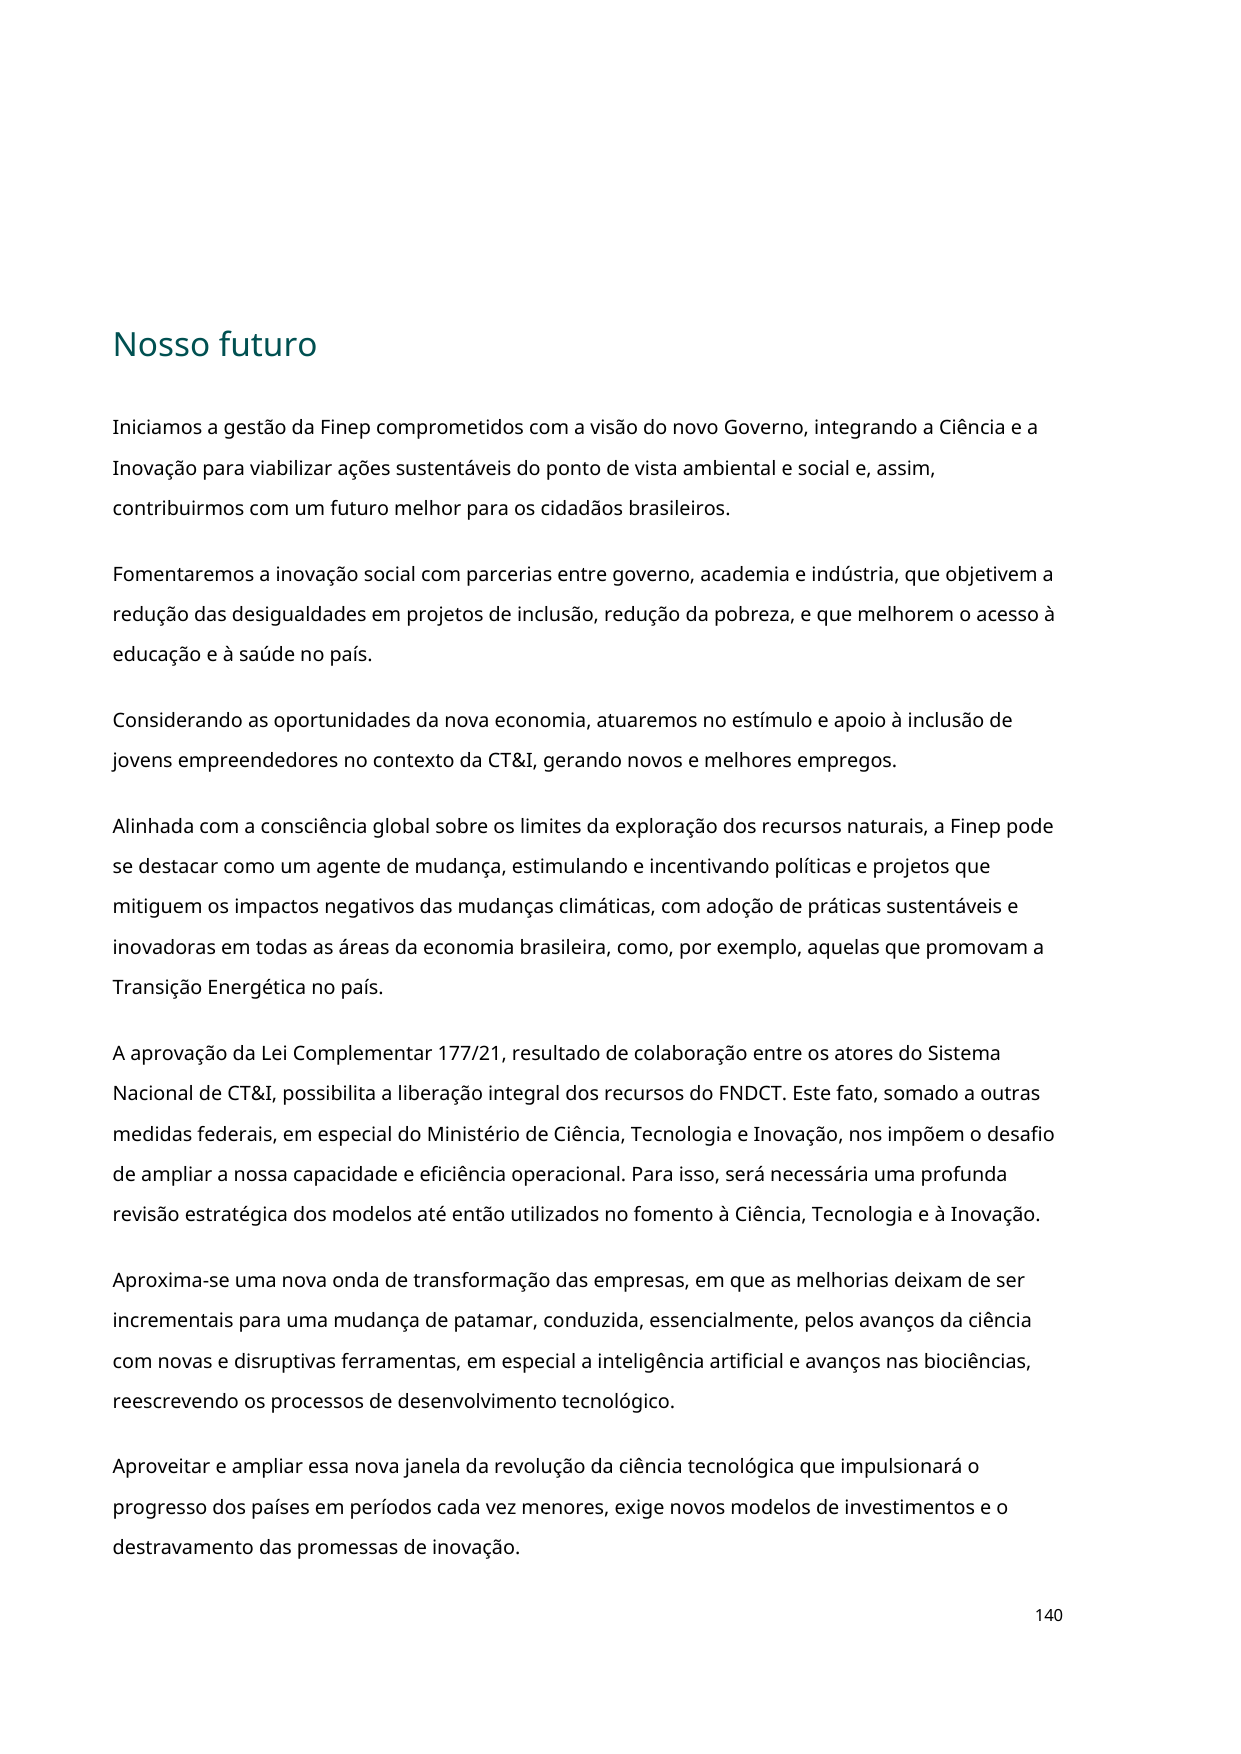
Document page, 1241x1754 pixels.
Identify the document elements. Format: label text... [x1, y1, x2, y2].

text Aproxima-se uma nova onda de transformação das empresas, em que as melhorias deixam de ser incrementais para uma mudança de patamar, conduzida, essencialmente, pelos avanços da ciência com novas e disruptivas ferramentas, em especial a inteligência artificial e avanços nas biociências, reescrevendo os processos de desenvolvimento tecnológico. [112, 1266, 1063, 1414]
text Aproveitar e ampliar essa nova janela da revolução da ciência tecnológica que impulsionará o progresso dos países em períodos cada vez menores, exige novos modelos de investimentos e o destravamento das promessas de inovação. [112, 1453, 1063, 1561]
text Alinhada com a consciência global sobre os limites da exploração dos recursos naturais, a Finep pode se destacar como um agente de mudança, estimulando e incentivando políticas e projetos que mitiguem os impactos negativos das mudanças climáticas, com adoção de práticas sustentáveis e inovadoras em todas as áreas da economia brasileira, como, por exemplo, aquelas que promovam a Transição Energética no país. [112, 812, 1063, 1001]
text A aprovação da Lei Complementar 177/21, resultado de colaboração entre os atores do Sistema Nacional de CT&I, possibilita a liberação integral dos recursos do FNDCT. Este fato, somado a outras medidas federais, em especial do Ministério de Ciência, Tecnologia e Inovação, nos impõem o desafio de ampliar a nossa capacidade e eficiência operacional. Para isso, será necessária uma profunda revisão estratégica dos modelos até então utilizados no fomento à Ciência, Tecnologia e à Inovação. [112, 1039, 1063, 1228]
text Considerando as oportunidades da nova economia, atuaremos no estímulo e apoio à inclusão de jovens empreendedores no contexto da CT&I, gerando novos e melhores empregos. [112, 706, 1063, 773]
text Fomentaremos a inovação social com parcerias entre governo, academia e indústria, que objetivem a redução das desigualdades em projetos de inclusão, redução da pobreza, e que melhorem o acesso à educação e à saúde no país. [112, 560, 1063, 668]
text Iniciamos a gestão da Finep comprometidos com a visão do novo Governo, integrando a Ciência e a Inovação para viabilizar ações sustentáveis do ponto de vista ambiental e social e, assim, contribuirmos com um futuro melhor para os cidadãos brasileiros. [112, 413, 1063, 521]
subtitle Nosso futuro [112, 320, 1063, 366]
